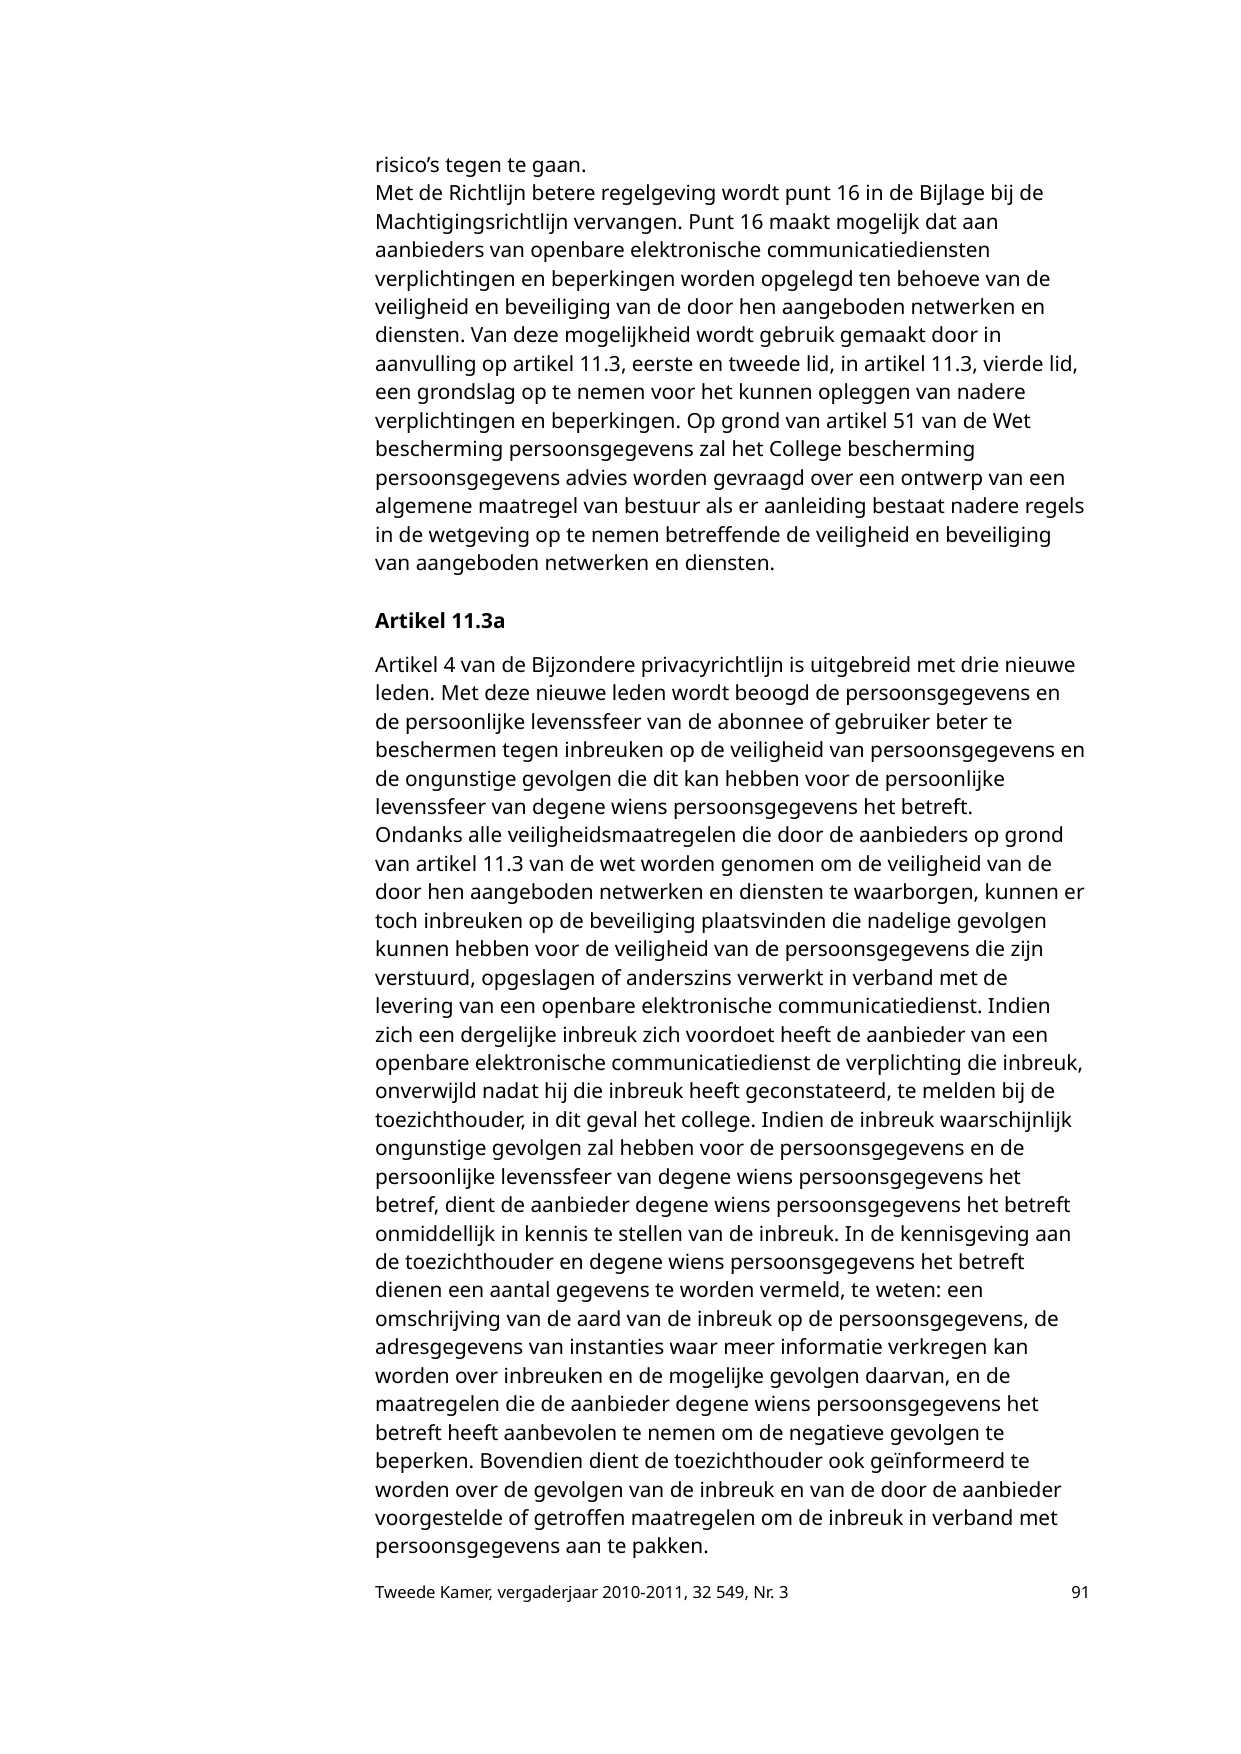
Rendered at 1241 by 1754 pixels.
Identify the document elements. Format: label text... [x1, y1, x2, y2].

text Artikel 11.3a [375, 607, 1090, 635]
text Met de Richtlijn betere regelgeving wordt punt 16 in de Bijlage bij de Machtigingsrichtlijn vervangen. Punt 16 maakt mogelijk dat aan aanbieders van openbare elektronische communicatiediensten verplichtingen en beperkingen worden opgelegd ten behoeve van de veiligheid en beveiliging van de door hen aangeboden netwerken en diensten. Van deze mogelijkheid wordt gebruik gemaakt door in aanvulling op artikel 11.3, eerste en tweede lid, in artikel 11.3, vierde lid, een grondslag op te nemen voor het kunnen opleggen van nadere verplichtingen en beperkingen. Op grond van artikel 51 van de Wet bescherming persoonsgegevens zal het College bescherming persoonsgegevens advies worden gevraagd over een ontwerp van een algemene maatregel van bestuur als er aanleiding bestaat nadere regels in de wetgeving op te nemen betreffende de veiligheid en beveiliging van aangeboden netwerken en diensten. [375, 178, 1090, 577]
text Artikel 4 van de Bijzondere privacyrichtlijn is uitgebreid met drie nieuwe leden. Met deze nieuwe leden wordt beoogd de persoonsgegevens en de persoonlijke levenssfeer van de abonnee of gebruiker beter te beschermen tegen inbreuken op de veiligheid van persoonsgegevens en de ongunstige gevolgen die dit kan hebben voor de persoonlijke levenssfeer van degene wiens persoonsgegevens het betreft. [375, 650, 1090, 821]
text Ondanks alle veiligheidsmaatregelen die door de aanbieders op grond van artikel 11.3 van de wet worden genomen om de veiligheid van de door hen aangeboden netwerken en diensten te waarborgen, kunnen er toch inbreuken op de beveiliging plaatsvinden die nadelige gevolgen kunnen hebben voor de veiligheid van de persoonsgegevens die zijn verstuurd, opgeslagen of anderszins verwerkt in verband met de levering van een openbare elektronische communicatiedienst. Indien zich een dergelijke inbreuk zich voordoet heeft de aanbieder van een openbare elektronische communicatiedienst de verplichting die inbreuk, onverwijld nadat hij die inbreuk heeft geconstateerd, te melden bij de toezichthouder, in dit geval het college. Indien de inbreuk waarschijnlijk ongunstige gevolgen zal hebben voor de persoonsgegevens en de persoonlijke levenssfeer van degene wiens persoonsgegevens het betref, dient de aanbieder degene wiens persoonsgegevens het betreft onmiddellijk in kennis te stellen van de inbreuk. In de kennisgeving aan de toezichthouder en degene wiens persoonsgegevens het betreft dienen een aantal gegevens te worden vermeld, te weten: een omschrijving van de aard van de inbreuk op de persoonsgegevens, de adresgegevens van instanties waar meer informatie verkregen kan worden over inbreuken en de mogelijke gevolgen daarvan, en de maatregelen die de aanbieder degene wiens persoonsgegevens het betreft heeft aanbevolen te nemen om de negatieve gevolgen te beperken. Bovendien dient de toezichthouder ook geïnformeerd te worden over de gevolgen van de inbreuk en van de door de aanbieder voorgestelde of getroffen maatregelen om de inbreuk in verband met persoonsgegevens aan te pakken. [375, 821, 1090, 1560]
text risico’s tegen te gaan. [375, 150, 1090, 178]
